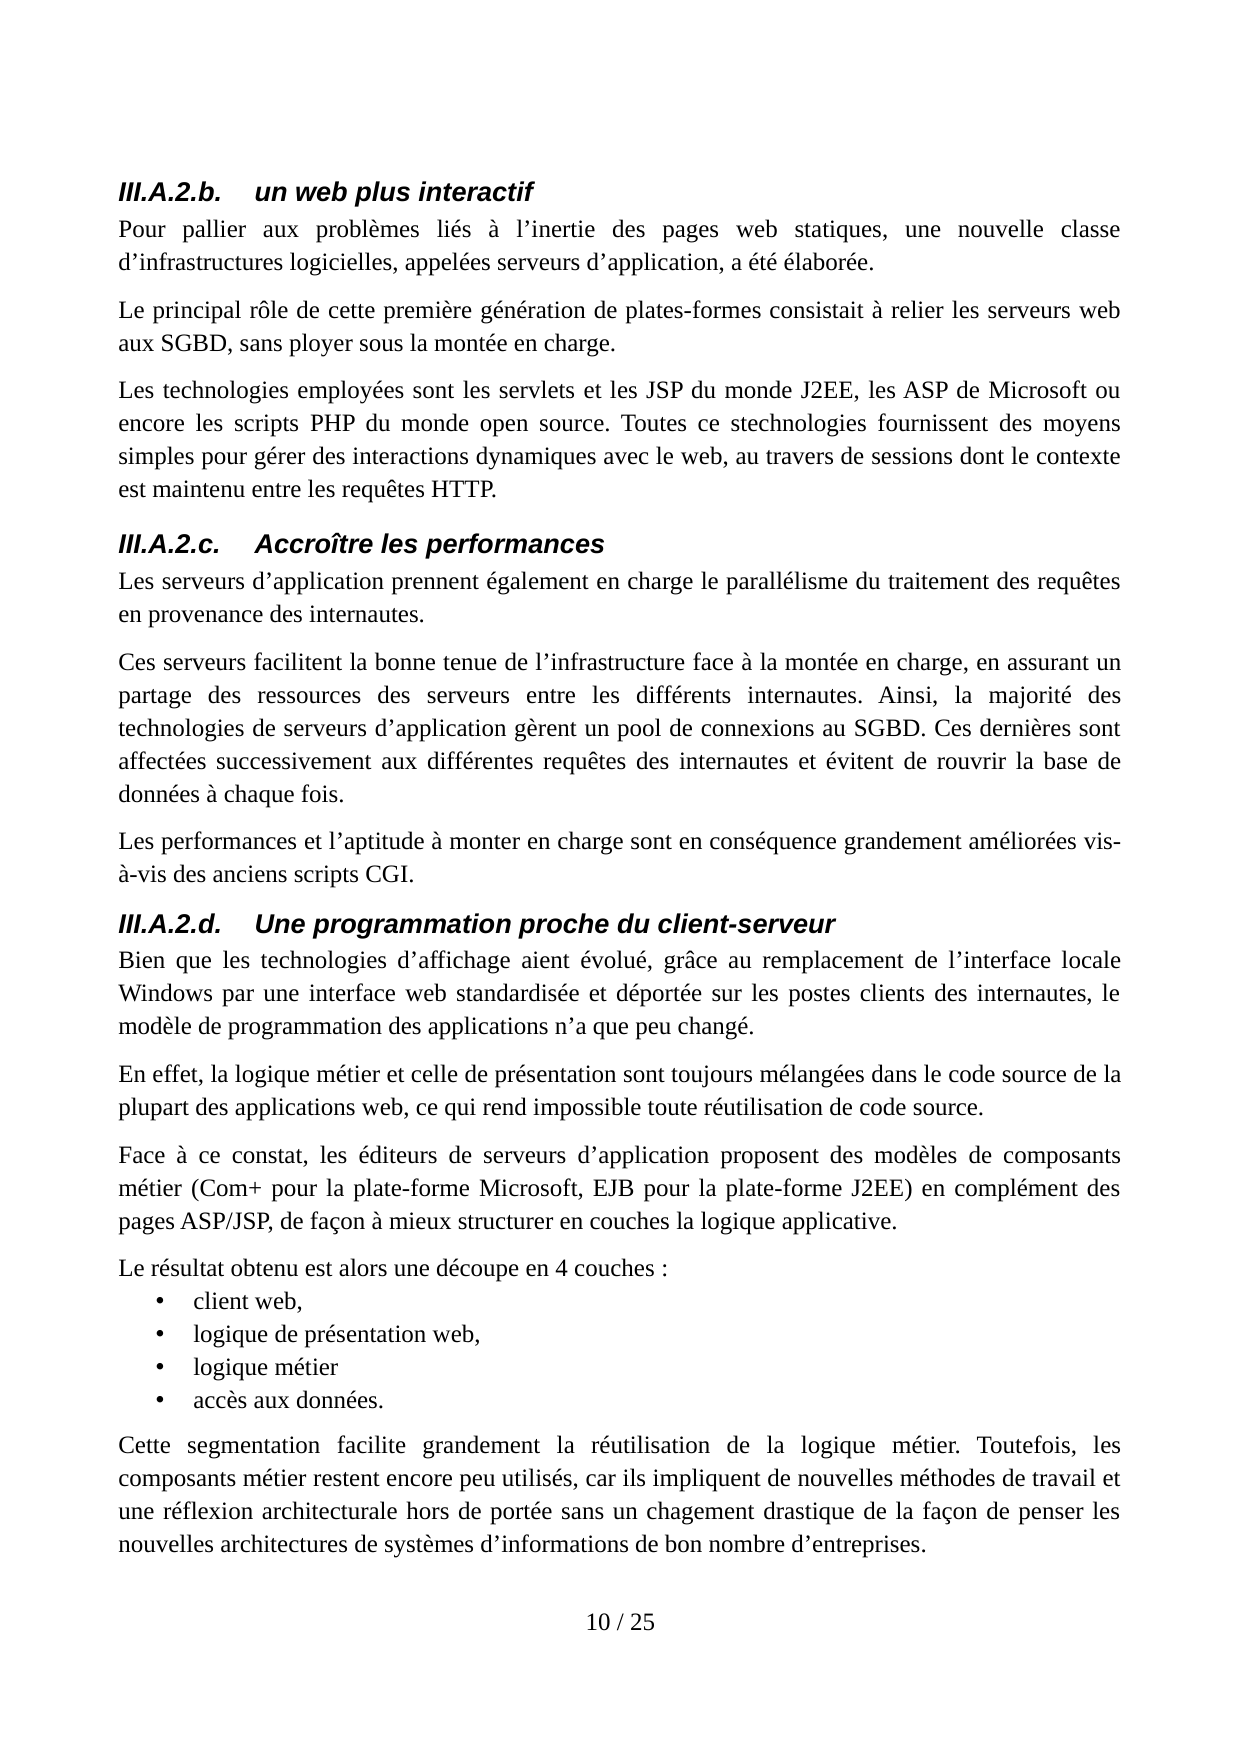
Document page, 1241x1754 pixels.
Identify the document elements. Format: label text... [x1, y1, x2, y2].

list logique de présentation web, [156, 1319, 1122, 1348]
list accès aux données. [156, 1385, 1122, 1414]
list logique métier [156, 1352, 1122, 1381]
text Le résultat obtenu est alors une découpe en 4 couches : [118, 1253, 1122, 1282]
text En effet, la logique métier et celle de présentation sont toujours mélangées dans le code source de la plupart des applications web, ce qui rend impossible toute réutilisation de code source. [118, 1059, 1122, 1121]
text Cette segmentation facilite grandement la réutilisation de la logique métier. Toutefois, les composants métier restent encore peu utilisés, car ils impliquent de nouvelles méthodes de travail et une réflexion architecturale hors de portée sans un chagement drastique de la façon de penser les nouvelles architectures de systèmes d’informations de bon nombre d’entreprises. [118, 1430, 1122, 1558]
subtitle Accroître les performances [118, 528, 1122, 560]
text Les serveurs d’application prennent également en charge le parallélisme du traitement des requêtes en provenance des internautes. [118, 566, 1122, 628]
list client web, [156, 1286, 1122, 1315]
text Le principal rôle de cette première génération de plates-formes consistait à relier les serveurs web aux SGBD, sans ployer sous la montée en charge. [118, 295, 1122, 356]
text Bien que les technologies d’affichage aient évolué, grâce au remplacement de l’interface locale Windows par une interface web standardisée et déportée sur les postes clients des internautes, le modèle de programmation des applications n’a que peu changé. [118, 945, 1122, 1040]
text Les technologies employées sont les servlets et les JSP du monde J2EE, les ASP de Microsoft ou encore les scripts PHP du monde open source. Toutes ce stechnologies fournissent des moyens simples pour gérer des interactions dynamiques avec le web, au travers de sessions dont le contexte est maintenu entre les requêtes HTTP. [118, 375, 1122, 503]
text Ces serveurs facilitent la bonne tenue de l’infrastructure face à la montée en charge, en assurant un partage des ressources des serveurs entre les différents internautes. Ainsi, la majorité des technologies de serveurs d’application gèrent un pool de connexions au SGBD. Ces dernières sont affectées successivement aux différentes requêtes des internautes et évitent de rouvrir la base de données à chaque fois. [118, 647, 1122, 808]
subtitle Une programmation proche du client-serveur [118, 908, 1122, 939]
text Pour pallier aux problèmes liés à l’inertie des pages web statiques, une nouvelle classe d’infrastructures logicielles, appelées serveurs d’application, a été élaborée. [118, 214, 1122, 276]
text Les performances et l’aptitude à monter en charge sont en conséquence grandement améliorées vis-à-vis des anciens scripts CGI. [118, 826, 1122, 888]
subtitle un web plus interactif [118, 176, 1122, 208]
text Face à ce constat, les éditeurs de serveurs d’application proposent des modèles de composants métier (Com+ pour la plate-forme Microsoft, EJB pour la plate-forme J2EE) en complément des pages ASP/JSP, de façon à mieux structurer en couches la logique applicative. [118, 1140, 1122, 1234]
